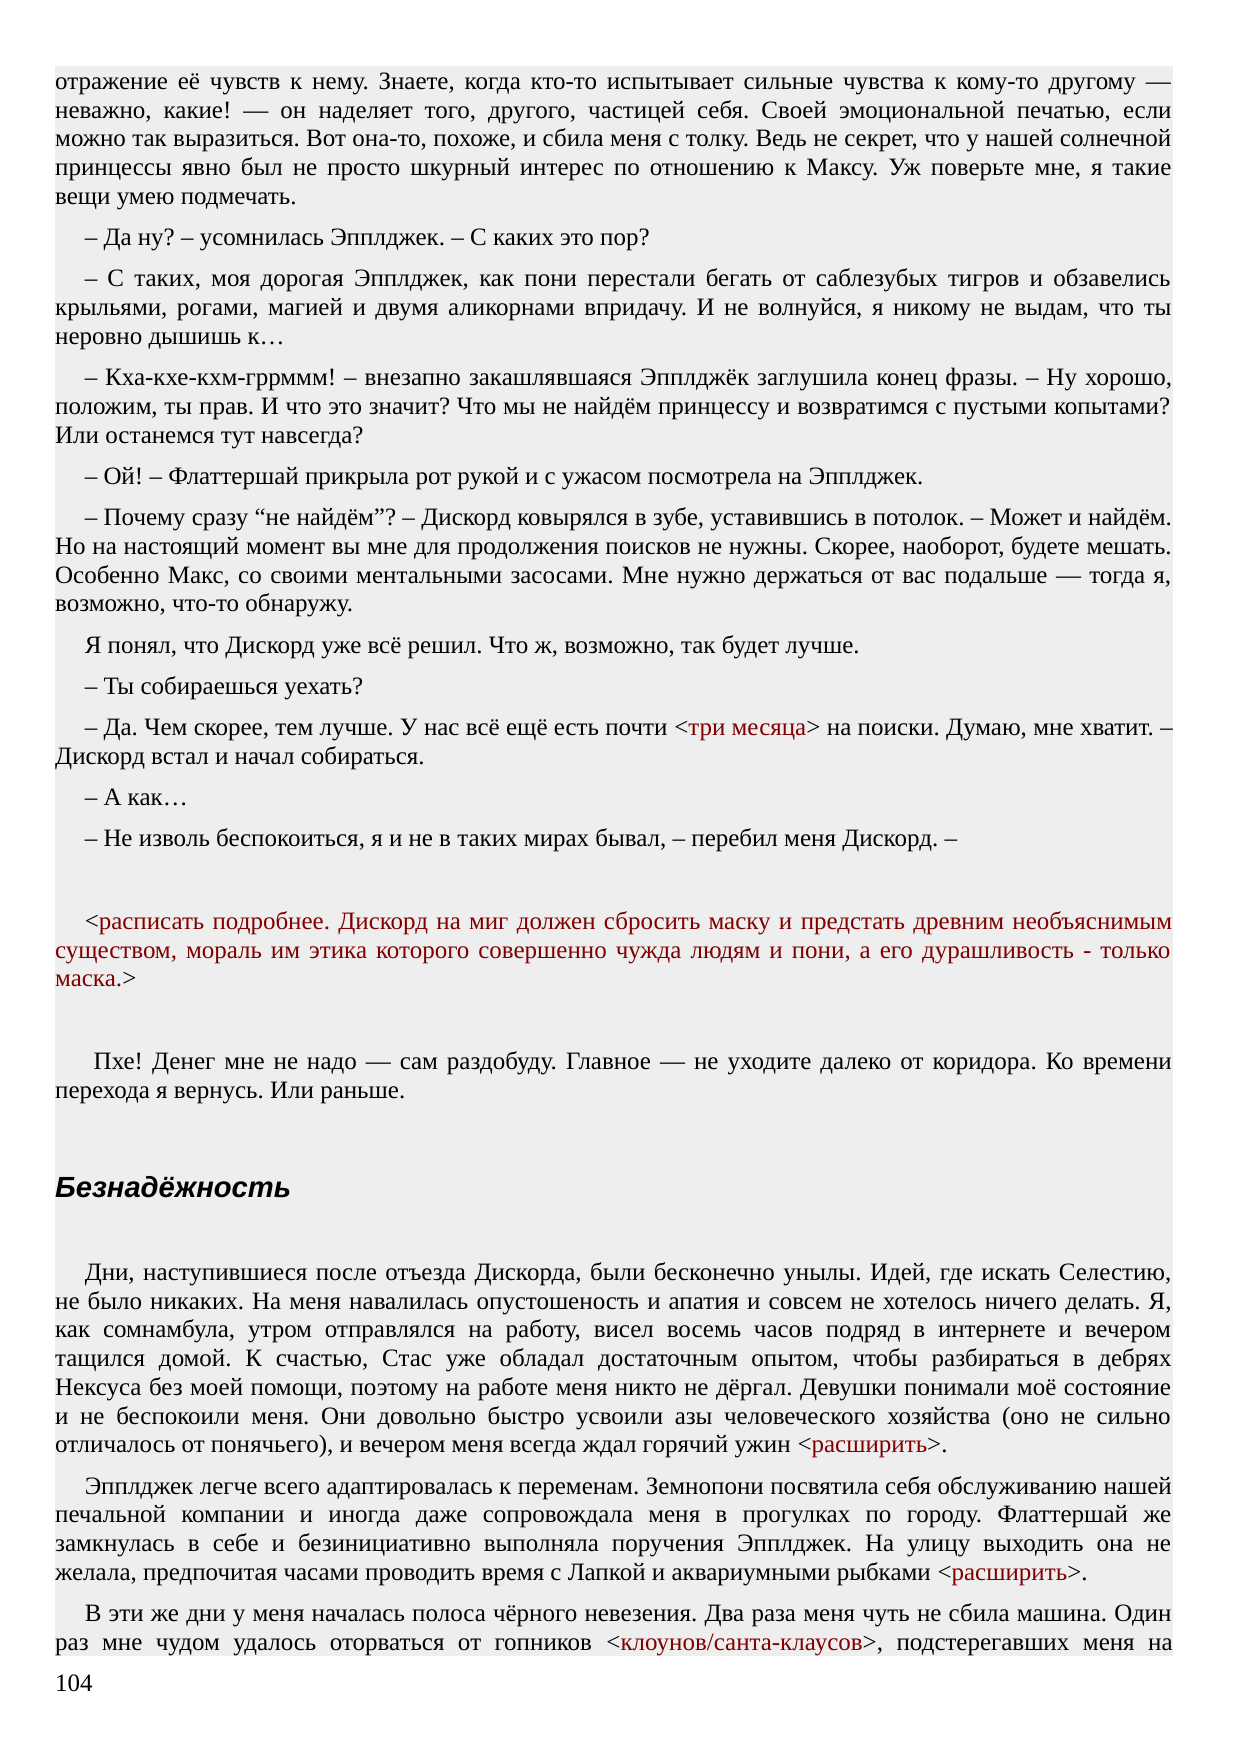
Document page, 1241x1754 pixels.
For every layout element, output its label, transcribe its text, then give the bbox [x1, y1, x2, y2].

text Дни, наступившиеся после отъезда Дискорда, были бесконечно унылы. Идей, где искать Селестию, не было никаких. На меня навалилась опустошеность и апатия и совсем не хотелось ничего делать. Я, как сомнамбула, утром отправлялся на работу, висел восемь часов подряд в интернете и вечером тащился домой. К счастью, Стас уже обладал достаточным опытом, чтобы разбираться в дебрях Нексуса без моей помощи, поэтому на работе меня никто не дёргал. Девушки понимали моё состояние и не беспокоили меня. Они довольно быстро усвоили азы человеческого хозяйства (оно не сильно отличалось от понячьего), и вечером меня всегда ждал горячий ужин <расширить>. [55, 1257, 1173, 1458]
text – А как… [55, 782, 1173, 811]
text Я понял, что Дискорд уже всё решил. Что ж, возможно, так будет лучше. [55, 630, 1173, 658]
subtitle Безнадёжность [55, 1170, 1173, 1203]
text – Да. Чем скорее, тем лучше. У нас всё ещё есть почти <три месяца> на поиски. Думаю, мне хватит. – Дискорд встал и начал собираться. [55, 712, 1173, 770]
text – Ты собираешься уехать? [55, 671, 1173, 700]
text – Почему сразу “не найдём”? – Дискорд ковырялся в зубе, уставившись в потолок. – Может и найдём. Но на настоящий момент вы мне для продолжения поисков не нужны. Скорее, наоборот, будете мешать. Особенно Макс, со своими ментальными засосами. Мне нужно держаться от вас подальше — тогда я, возможно, что-то обнаружу. [55, 502, 1173, 617]
text Пхе! Денег мне не надо — сам раздобуду. Главное — не уходите далеко от коридора. Ко времени перехода я вернусь. Или раньше. [55, 1046, 1173, 1103]
text Эпплджек легче всего адаптировалась к переменам. Земнопони посвятила себя обслуживанию нашей печальной компании и иногда даже сопровождала меня в прогулках по городу. Флаттершай же замкнулась в себе и безинициативно выполняла поручения Эпплджек. На улицу выходить она не желала, предпочитая часами проводить время с Лапкой и аквариумными рыбками <расширить>. [55, 1471, 1173, 1586]
text – Кха-кхе-кхм-гррммм! – внезапно закашлявшаяся Эпплджёк заглушила конец фразы. – Ну хорошо, положим, ты прав. И что это значит? Что мы не найдём принцессу и возвратимся с пустыми копытами? Или останемся тут навсегда? [55, 362, 1173, 448]
text – Да ну? – усомнилась Эпплджек. – С каких это пор? [55, 222, 1173, 251]
text <расписать подробнее. Дискорд на миг должен сбросить маску и предстать древним необъяснимым существом, мораль им этика которого совершенно чужда людям и пони, а его дурашливость - только маска.> [55, 906, 1173, 992]
text В эти же дни у меня началась полоса чёрного невезения. Два раза меня чуть не сбила машина. Один раз мне чудом удалось оторваться от гопников <клоунов/санта-клаусов>, подстерегавших меня на [55, 1598, 1173, 1656]
text – Не изволь беспокоиться, я и не в таких мирах бывал, – перебил меня Дискорд. – [55, 823, 1173, 852]
text отражение её чувств к нему. Знаете, когда кто-то испытывает сильные чувства к кому-то другому — неважно, какие! — он наделяет того, другого, частицей себя. Своей эмоциональной печатью, если можно так выразиться. Вот она-то, похоже, и сбила меня с толку. Ведь не секрет, что у нашей солнечной принцессы явно был не просто шкурный интерес по отношению к Максу. Уж поверьте мне, я такие вещи умею подмечать. [55, 66, 1173, 210]
text – Ой! – Флаттершай прикрыла рот рукой и с ужасом посмотрела на Эпплджек. [55, 461, 1173, 490]
text – С таких, моя дорогая Эпплджек, как пони перестали бегать от саблезубых тигров и обзавелись крыльями, рогами, магией и двумя аликорнами впридачу. И не волнуйся, я никому не выдам, что ты неровно дышишь к… [55, 263, 1173, 350]
